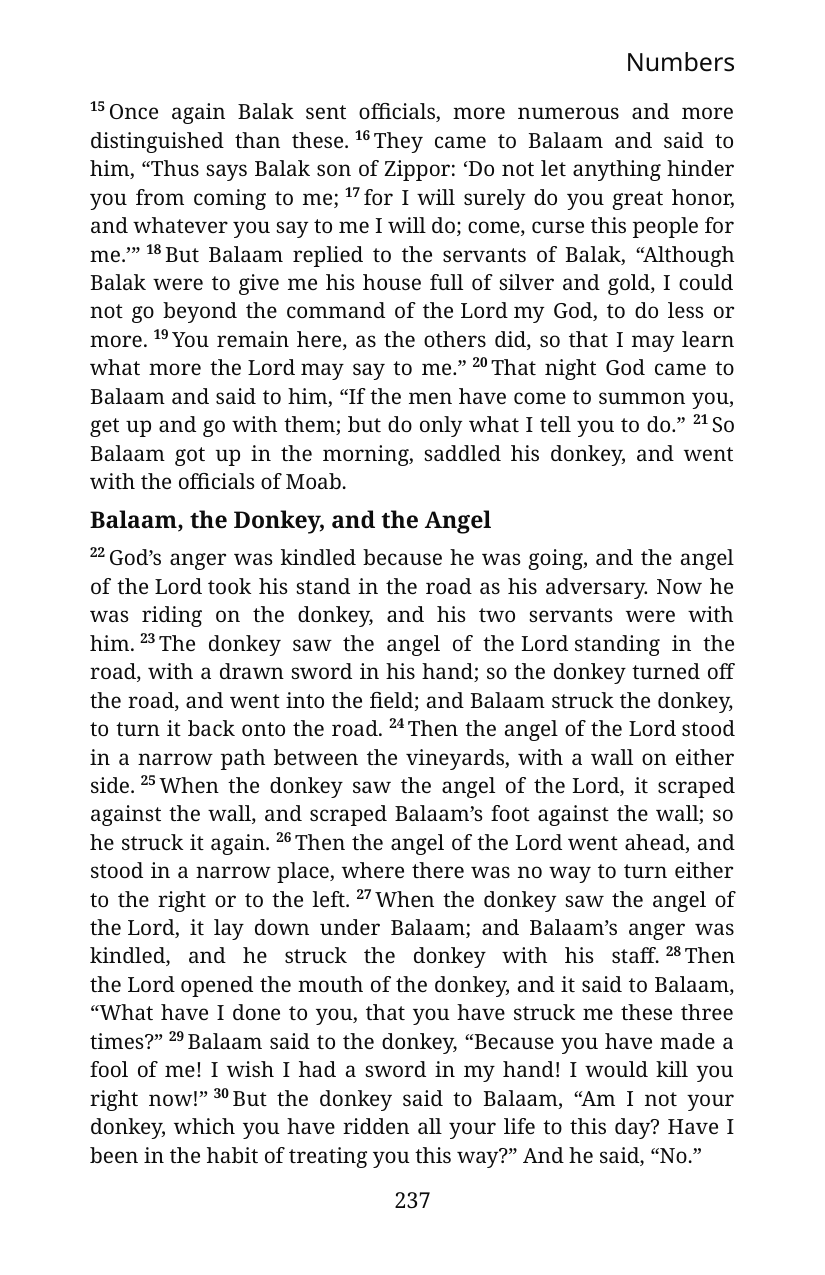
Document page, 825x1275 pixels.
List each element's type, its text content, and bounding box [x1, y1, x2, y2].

text Balaam, the Donkey, and the Angel [90, 504, 735, 535]
text 22 God’s anger was kindled because he was going, and the angel of the Lord took his stand in the road as his adversary. Now he was riding on the donkey, and his two servants were with him. 23 The donkey saw the angel of the Lord standing in the road, with a drawn sword in his hand; so the donkey turned off the road, and went into the field; and Balaam struck the donkey, to turn it back onto the road. 24 Then the angel of the Lord stood in a narrow path between the vineyards, with a wall on either side. 25 When the donkey saw the angel of the Lord, it scraped against the wall, and scraped Balaam’s foot against the wall; so he struck it again. 26 Then the angel of the Lord went ahead, and stood in a narrow place, where there was no way to turn either to the right or to the left. 27 When the donkey saw the angel of the Lord, it lay down under Balaam; and Balaam’s anger was kindled, and he struck the donkey with his staff. 28 Then the Lord opened the mouth of the donkey, and it said to Balaam, “What have I done to you, that you have struck me these three times?” 29 Balaam said to the donkey, “Because you have made a fool of me! I wish I had a sword in my hand! I would kill you right now!” 30 But the donkey said to Balaam, “Am I not your donkey, which you have ridden all your life to this day? Have I been in the habit of treating you this way?” And he said, “No.” [90, 543, 735, 1169]
text 15 Once again Balak sent officials, more numerous and more distinguished than these. 16 They came to Balaam and said to him, “Thus says Balak son of Zippor: ‘Do not let anything hinder you from coming to me; 17 for I will surely do you great honor, and whatever you say to me I will do; come, curse this people for me.’” 18 But Balaam replied to the servants of Balak, “Although Balak were to give me his house full of silver and gold, I could not go beyond the command of the Lord my God, to do less or more. 19 You remain here, as the others did, so that I may learn what more the Lord may say to me.” 20 That night God came to Balaam and said to him, “If the men have come to summon you, get up and go with them; but do only what I tell you to do.” 21 So Balaam got up in the morning, saddled his donkey, and went with the officials of Moab. [90, 97, 735, 496]
